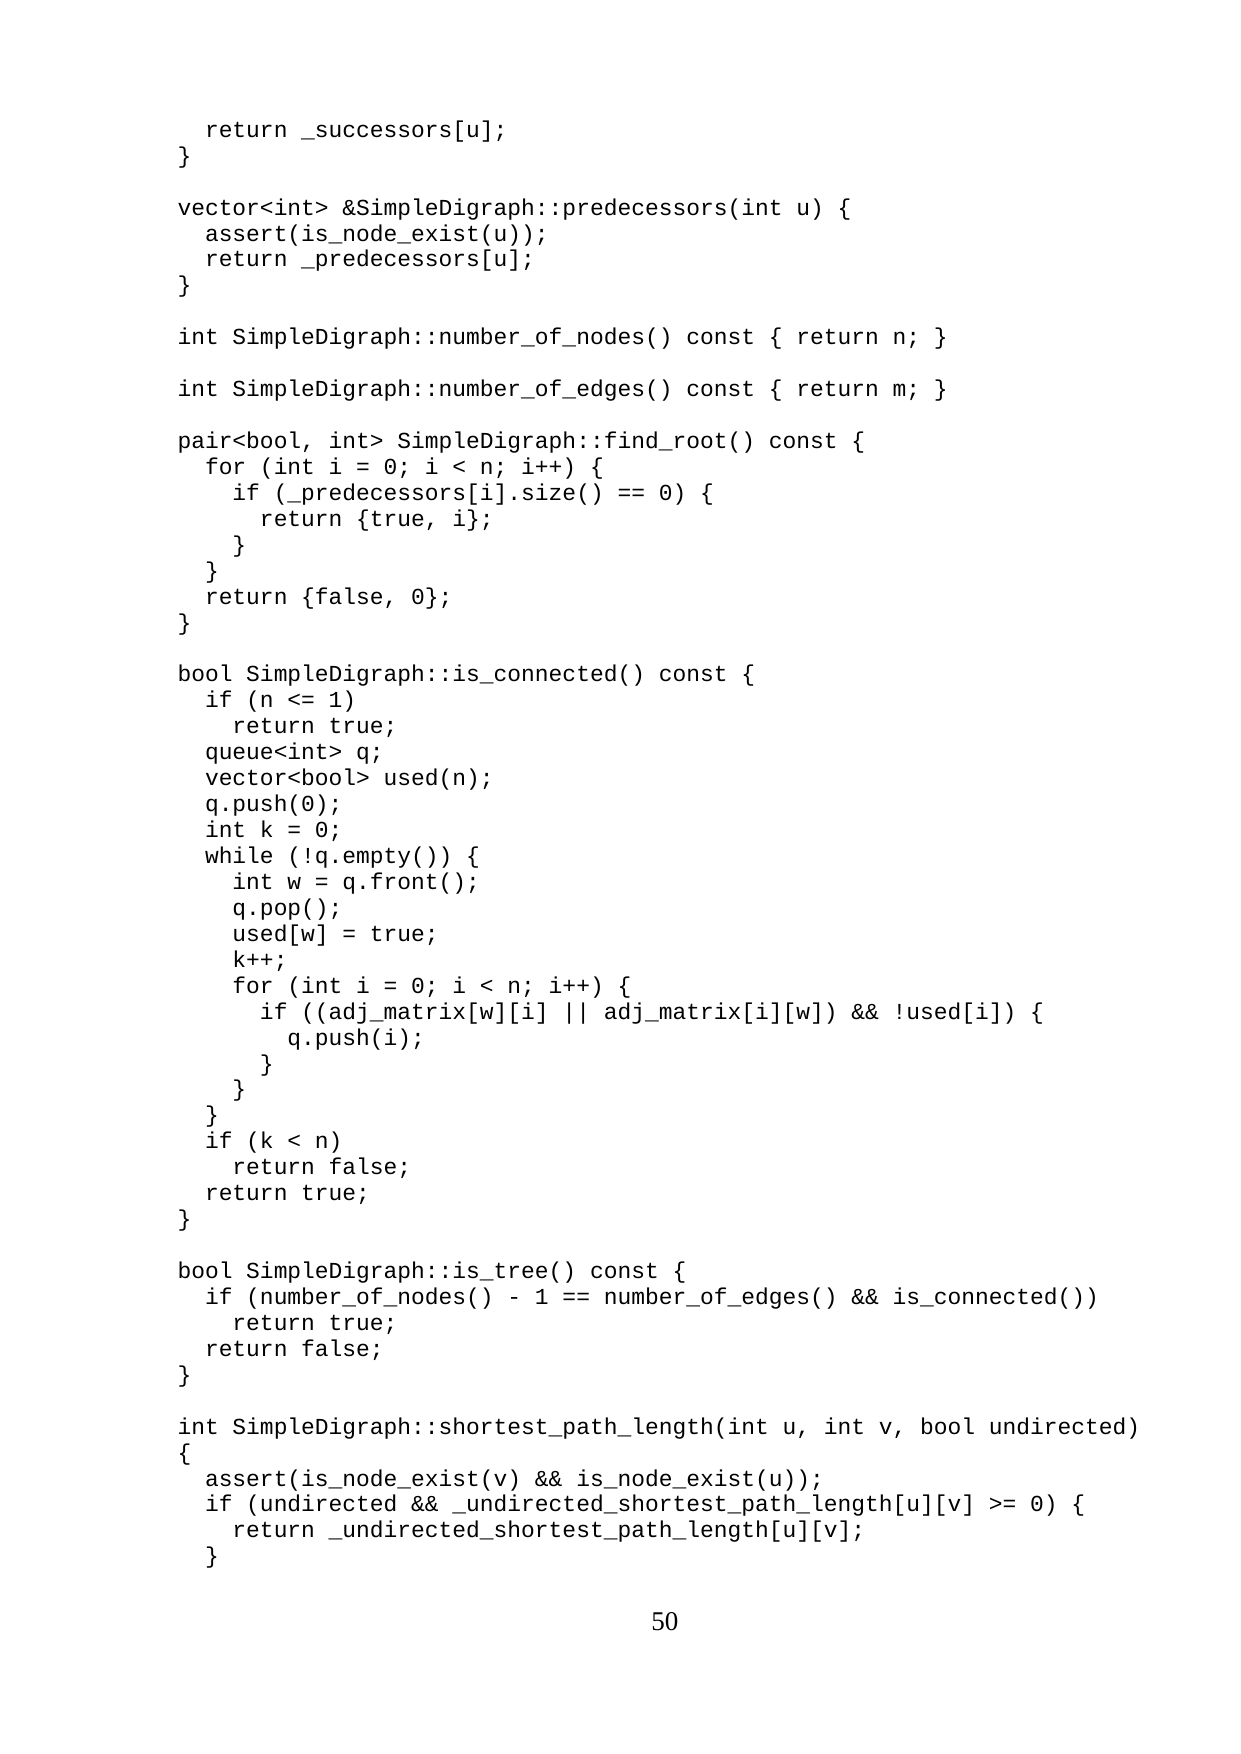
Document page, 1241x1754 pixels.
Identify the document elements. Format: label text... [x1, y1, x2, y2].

text } [177, 533, 1152, 559]
text bool SimpleDigraph::is_tree() const { [177, 1259, 1152, 1285]
text for (int i = 0; i < n; i++) { [177, 974, 1152, 1000]
text int k = 0; [177, 818, 1152, 844]
text return _predecessors[u]; [177, 248, 1152, 274]
text } [177, 1545, 1152, 1571]
text return {false, 0}; [177, 585, 1152, 611]
text } [177, 1363, 1152, 1389]
text assert(is_node_exist(u)); [177, 222, 1152, 248]
text return true; [177, 715, 1152, 741]
text int SimpleDigraph::shortest_path_length(int u, int v, bool undirected) { [177, 1415, 1152, 1467]
text } [177, 274, 1152, 300]
text if (undirected && _undirected_shortest_path_length[u][v] >= 0) { [177, 1493, 1152, 1519]
text pair<bool, int> SimpleDigraph::find_root() const { [177, 429, 1152, 455]
text } [177, 559, 1152, 585]
text } [177, 1052, 1152, 1078]
text if (number_of_nodes() - 1 == number_of_edges() && is_connected()) [177, 1285, 1152, 1311]
text int SimpleDigraph::number_of_edges() const { return m; } [177, 377, 1152, 403]
text bool SimpleDigraph::is_connected() const { [177, 663, 1152, 689]
text return false; [177, 1337, 1152, 1363]
text } [177, 144, 1152, 170]
text vector<bool> used(n); [177, 767, 1152, 792]
text return true; [177, 1182, 1152, 1207]
text } [177, 1207, 1152, 1233]
text q.push(0); [177, 792, 1152, 818]
text return _undirected_shortest_path_length[u][v]; [177, 1519, 1152, 1545]
text return true; [177, 1311, 1152, 1337]
text return false; [177, 1156, 1152, 1182]
text } [177, 1078, 1152, 1104]
text } [177, 611, 1152, 637]
text q.pop(); [177, 896, 1152, 922]
text k++; [177, 948, 1152, 974]
text assert(is_node_exist(v) && is_node_exist(u)); [177, 1467, 1152, 1493]
text return _successors[u]; [177, 118, 1152, 144]
text return {true, i}; [177, 507, 1152, 533]
text q.push(i); [177, 1026, 1152, 1052]
text queue<int> q; [177, 741, 1152, 767]
text used[w] = true; [177, 922, 1152, 948]
text for (int i = 0; i < n; i++) { [177, 455, 1152, 481]
text if (_predecessors[i].size() == 0) { [177, 481, 1152, 507]
text int w = q.front(); [177, 870, 1152, 896]
text while (!q.empty()) { [177, 844, 1152, 870]
text if ((adj_matrix[w][i] || adj_matrix[i][w]) && !used[i]) { [177, 1000, 1152, 1026]
text int SimpleDigraph::number_of_nodes() const { return n; } [177, 326, 1152, 352]
text if (k < n) [177, 1130, 1152, 1156]
text } [177, 1104, 1152, 1130]
text if (n <= 1) [177, 689, 1152, 715]
text vector<int> &SimpleDigraph::predecessors(int u) { [177, 196, 1152, 222]
